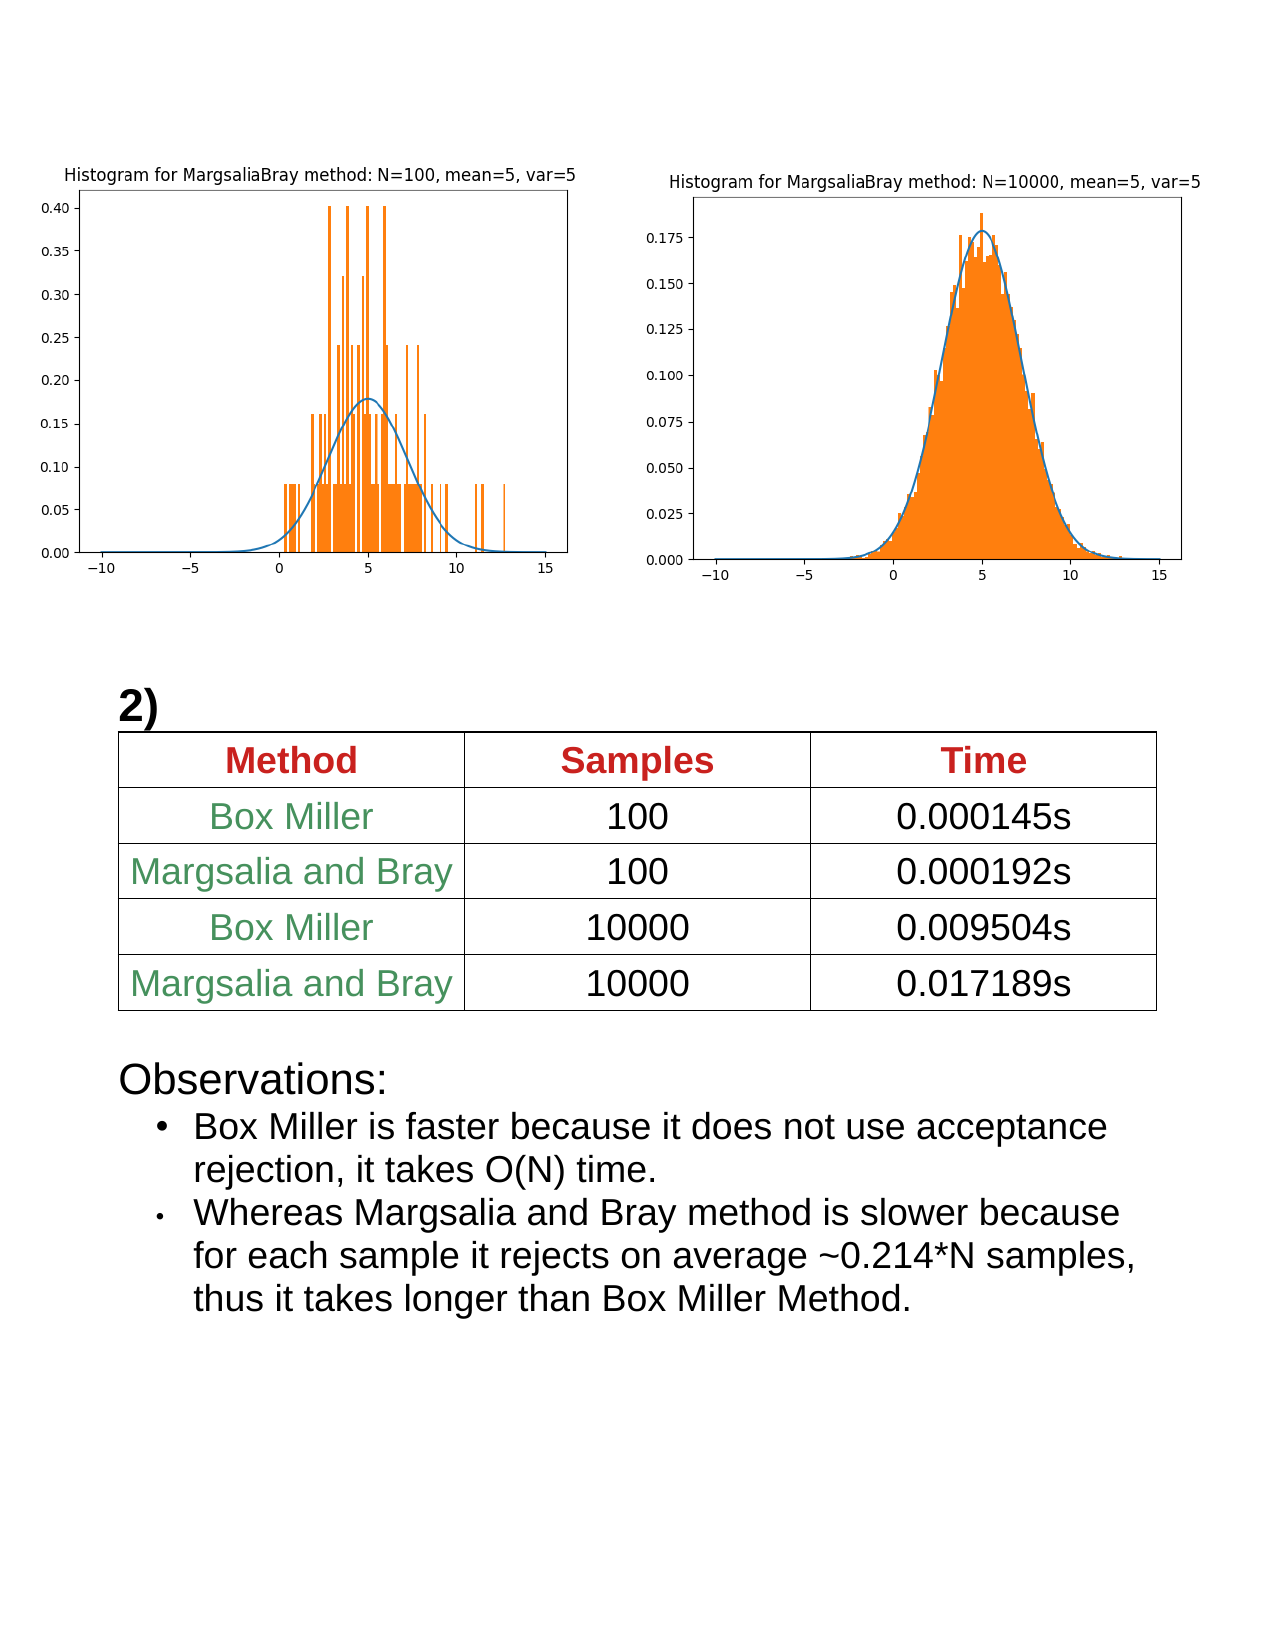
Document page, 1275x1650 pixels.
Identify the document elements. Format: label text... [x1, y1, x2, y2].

list Whereas Margsalia and Bray method is slower because for each sample it rejects on average ~0.214*N samples, thus it takes longer than Box Miller Method. [156, 1190, 1157, 1320]
table_cell 0.009504s [811, 899, 1156, 954]
list Box Miller is faster because it does not use acceptance rejection, it takes O(N) time. [156, 1104, 1157, 1190]
picture [0, 132, 1243, 611]
table_cell Margsalia and Bray [119, 844, 464, 898]
table_header Time [811, 733, 1156, 787]
table_cell Box Miller [119, 899, 464, 954]
table_cell Margsalia and Bray [119, 955, 464, 1009]
table_cell Box Miller [119, 788, 464, 843]
table_cell 0.017189s [811, 955, 1156, 1009]
table_cell 0.000192s [811, 844, 1156, 898]
table_header Samples [465, 733, 810, 787]
table_cell 10000 [465, 899, 810, 954]
table_cell 0.000145s [811, 788, 1156, 843]
table_header Method [119, 733, 464, 787]
table_cell 10000 [465, 955, 810, 1009]
text 2) [118, 679, 1157, 731]
table_cell 100 [465, 788, 810, 843]
text Observations: [118, 1054, 1157, 1104]
table_cell 100 [465, 844, 810, 898]
